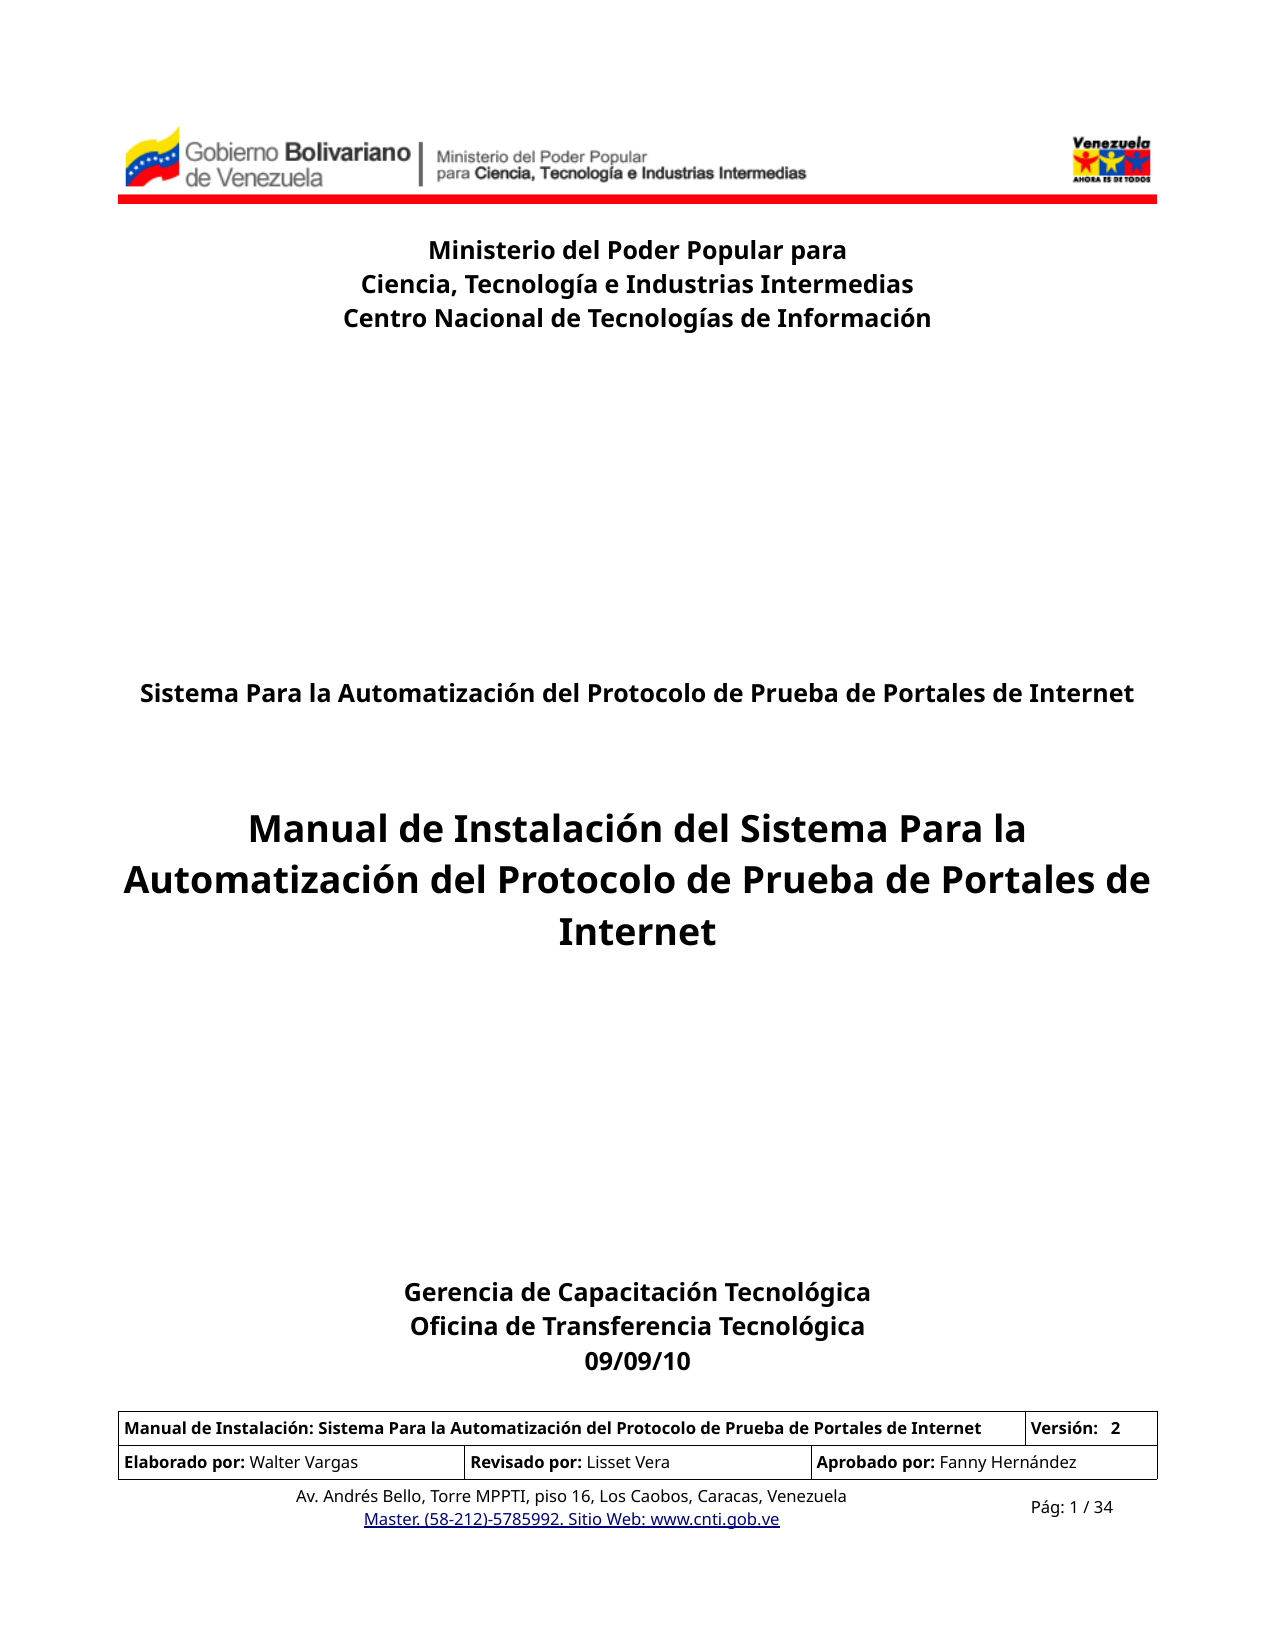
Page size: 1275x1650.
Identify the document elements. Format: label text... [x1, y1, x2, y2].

text 09/09/10 [118, 1343, 1157, 1377]
picture [118, 118, 1157, 204]
text Oficina de Transferencia Tecnológica [118, 1309, 1157, 1343]
title Manual de Instalación del Sistema Para la Automatización del Protocolo de Prueba de Portales de Internet [118, 803, 1157, 956]
text Ministerio del Poder Popular para Ciencia, Tecnología e Industrias Intermedias [118, 233, 1157, 301]
text Centro Nacional de Tecnologías de Información [118, 301, 1157, 335]
text Sistema Para la Automatización del Protocolo de Prueba de Portales de Internet [118, 676, 1157, 710]
text Gerencia de Capacitación Tecnológica [118, 1275, 1157, 1309]
